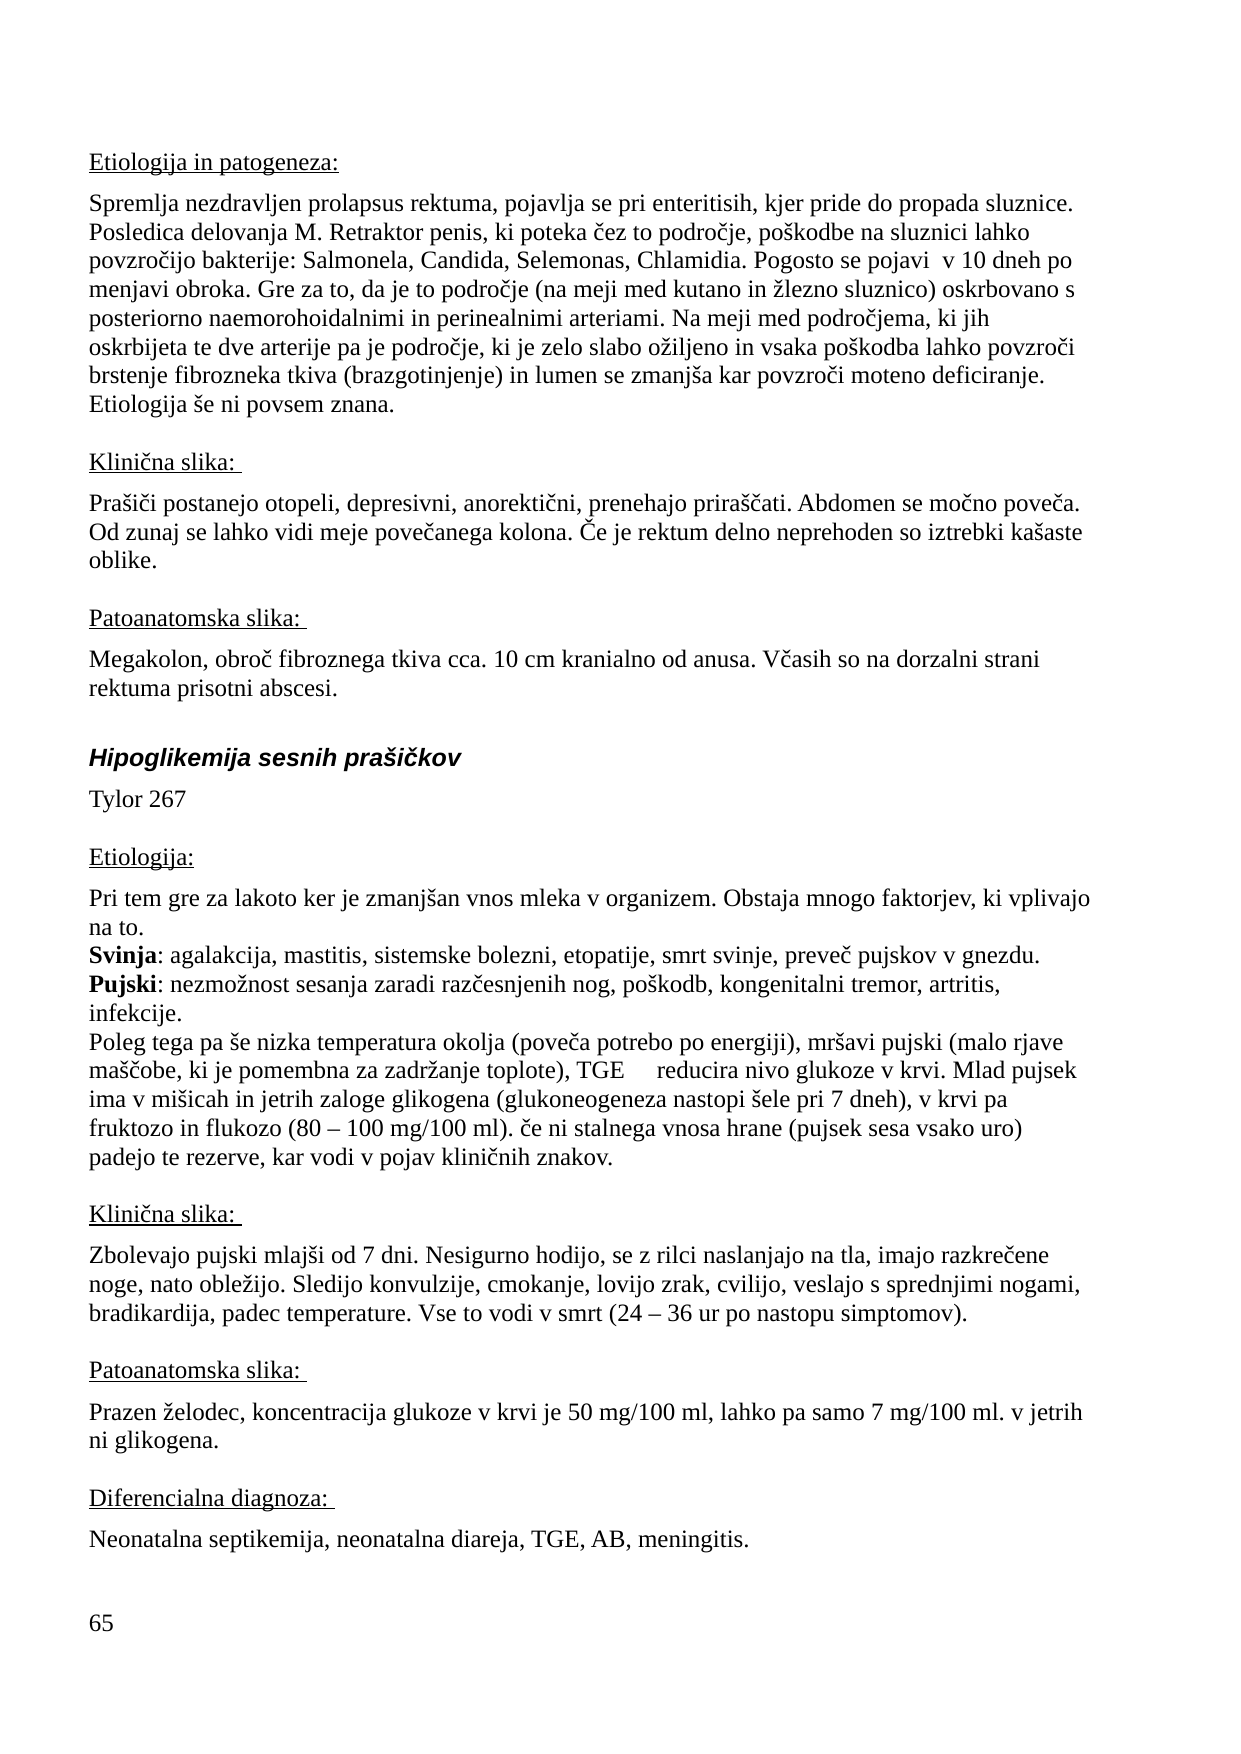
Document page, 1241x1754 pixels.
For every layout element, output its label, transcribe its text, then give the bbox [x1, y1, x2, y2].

text Etiologija še ni povsem znana. [89, 389, 1092, 418]
text Prašiči postanejo otopeli, depresivni, anorektični, prenehajo priraščati. Abdomen se močno poveča. Od zunaj se lahko vidi meje povečanega kolona. Če je rektum delno neprehoden so iztrebki kašaste oblike. [89, 488, 1092, 574]
subtitle Klinična slika: [89, 447, 1092, 476]
text Prazen želodec, koncentracija glukoze v krvi je 50 mg/100 ml, lahko pa samo 7 mg/100 ml. v jetrih ni glikogena. [89, 1397, 1092, 1454]
text Pri tem gre za lakoto ker je zmanjšan vnos mleka v organizem. Obstaja mnogo faktorjev, ki vplivajo na to. [89, 883, 1092, 941]
text Pujski: nezmožnost sesanja zaradi razčesnjenih nog, poškodb, kongenitalni tremor, artritis, infekcije. [89, 969, 1092, 1027]
subtitle Diferencialna diagnoza: [89, 1483, 1092, 1512]
subtitle Patoanatomska slika: [89, 1356, 1092, 1384]
subtitle Hipoglikemija sesnih prašičkov [89, 743, 1092, 772]
subtitle Patoanatomska slika: [89, 603, 1092, 632]
subtitle Etiologija: [89, 842, 1092, 871]
text Spremlja nezdravljen prolapsus rektuma, pojavlja se pri enteritisih, kjer pride do propada sluznice. Posledica delovanja M. Retraktor penis, ki poteka čez to področje, poškodbe na sluznici lahko povzročijo bakterije: Salmonela, Candida, Selemonas, Chlamidia. Pogosto se pojavi v 10 dneh po menjavi obroka. Gre za to, da je to področje (na meji med kutano in žlezno sluznico) oskrbovano s posteriorno naemorohoidalnimi in perinealnimi arteriami. Na meji med področjema, ki jih oskrbijeta te dve arterije pa je področje, ki je zelo slabo ožiljeno in vsaka poškodba lahko povzroči brstenje fibrozneka tkiva (brazgotinjenje) in lumen se zmanjša kar povzroči moteno deficiranje. [89, 188, 1092, 389]
text Zbolevajo pujski mlajši od 7 dni. Nesigurno hodijo, se z rilci naslanjajo na tla, imajo razkrečene noge, nato obležijo. Sledijo konvulzije, cmokanje, lovijo zrak, cvilijo, veslajo s sprednjimi nogami, bradikardija, padec temperature. Vse to vodi v smrt (24 – 36 ur po nastopu simptomov). [89, 1241, 1092, 1327]
subtitle Etiologija in patogeneza: [89, 147, 1092, 176]
text Neonatalna septikemija, neonatalna diareja, TGE, AB, meningitis. [89, 1524, 1092, 1553]
text Poleg tega pa še nizka temperatura okolja (poveča potrebo po energiji), mršavi pujski (malo rjave maščobe, ki je pomembna za zadržanje toplote), TGE  reducira nivo glukoze v krvi. Mlad pujsek ima v mišicah in jetrih zaloge glikogena (glukoneogeneza nastopi šele pri 7 dneh), v krvi pa fruktozo in flukozo (80 – 100 mg/100 ml). če ni stalnega vnosa hrane (pujsek sesa vsako uro) padejo te rezerve, kar vodi v pojav kliničnih znakov. [89, 1027, 1092, 1171]
text Svinja: agalakcija, mastitis, sistemske bolezni, etopatije, smrt svinje, preveč pujskov v gnezdu. [89, 941, 1092, 969]
subtitle Klinična slika: [89, 1199, 1092, 1228]
text Megakolon, obroč fibroznega tkiva cca. 10 cm kranialno od anusa. Včasih so na dorzalni strani rektuma prisotni abscesi. [89, 644, 1092, 702]
text Tylor 267 [89, 784, 1092, 813]
